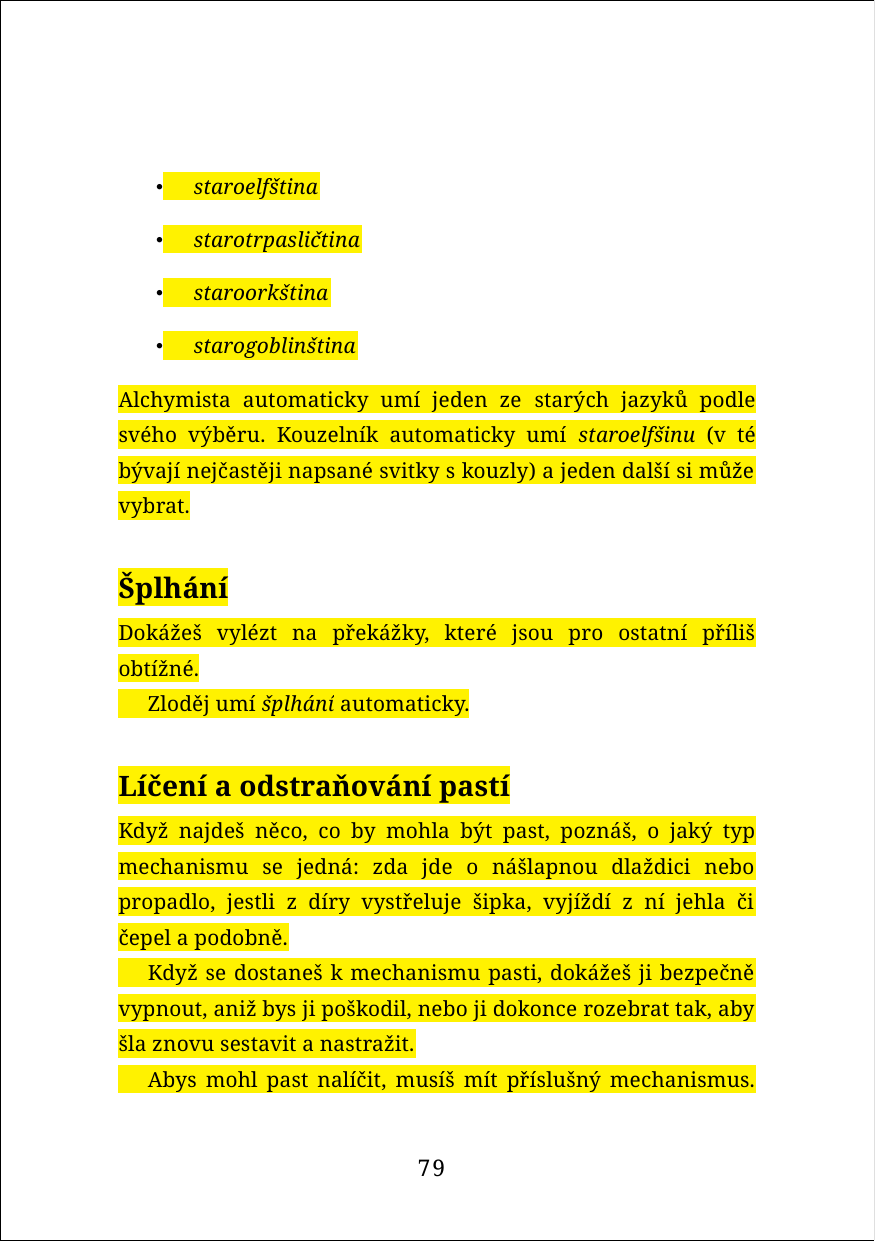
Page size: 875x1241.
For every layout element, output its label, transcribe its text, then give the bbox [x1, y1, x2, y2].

text Když najdeš něco, co by mohla být past, poznáš, o jaký typ mechanismu se jedná: zda jde o nášlapnou dlaždici nebo propadlo, jestli z díry vystřeluje šipka, vyjíždí z ní jehla či čepel a podobně. Když se dostaneš k mechanismu pasti, dokážeš ji bezpečně vypnout, aniž bys ji poškodil, nebo ji dokonce rozebrat tak, aby šla znovu sestavit a nastražit. Abys mohl past nalíčit, musíš mít příslušný mechanismus. [118, 816, 756, 1093]
subtitle Šplhání [118, 568, 756, 606]
text Zloděj umí šplhání automaticky. [118, 689, 756, 718]
text Alchymista automaticky umí jeden ze starých jazyků podle svého výběru. Kouzelník automaticky umí staroelfšinu (v té bývají nejčastěji napsané svitky s kouzly) a jeden další si může vybrat. [118, 385, 756, 520]
list staroelfština [156, 172, 756, 200]
list staroorkština [156, 278, 756, 307]
text Dokážeš vylézt na překážky, které jsou pro ostatní příliš obtížné. [118, 618, 756, 682]
list starogoblinština [156, 331, 756, 360]
subtitle Líčení a odstraňování pastí [118, 766, 756, 804]
list starotrpasličtina [156, 225, 756, 253]
